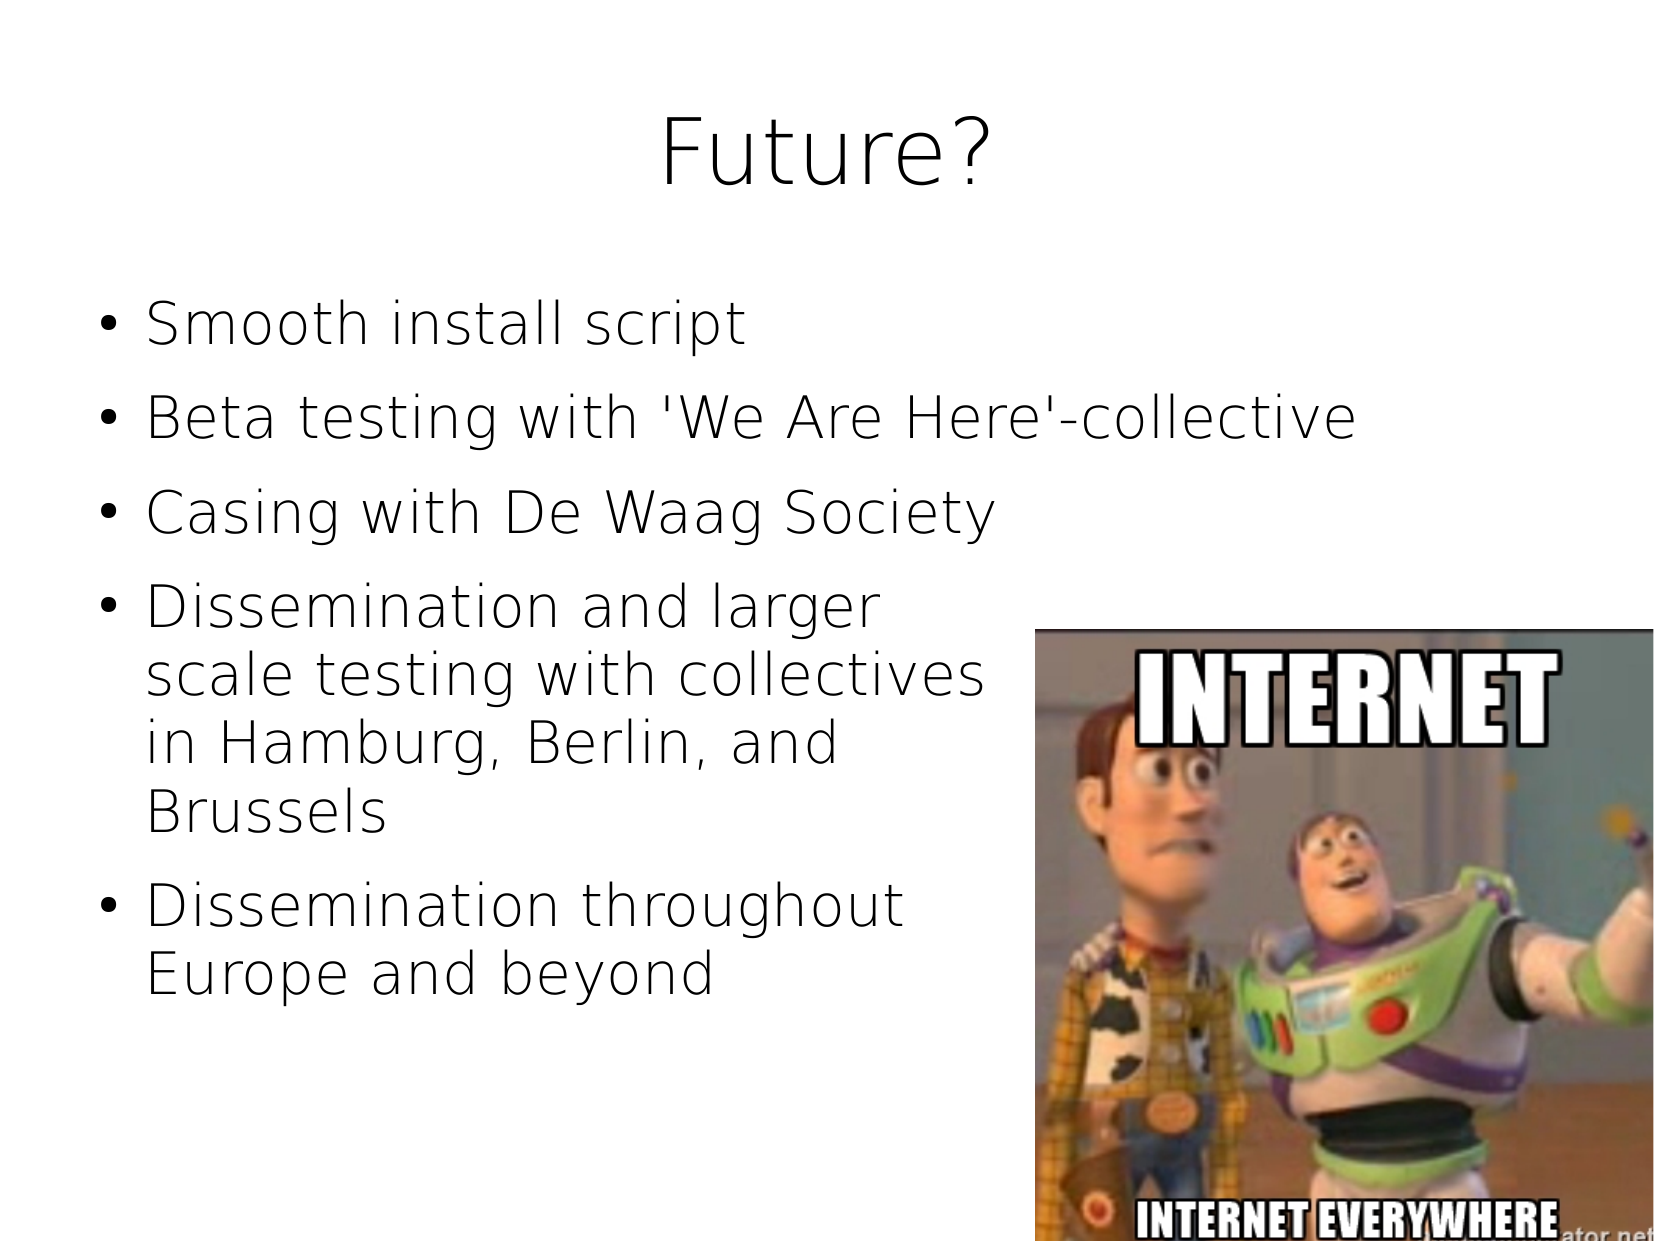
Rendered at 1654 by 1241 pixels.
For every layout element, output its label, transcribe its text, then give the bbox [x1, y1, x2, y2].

list Smooth install script Beta testing with 'We Are Here'-collective Casing with De Waag Society Dissemination and larger scale testing with collectives in Hamburg, Berlin, and Brussels Dissemination throughout Europe and beyond [82, 290, 1571, 1010]
title Future? [82, 49, 1571, 257]
picture [1035, 629, 1654, 1241]
